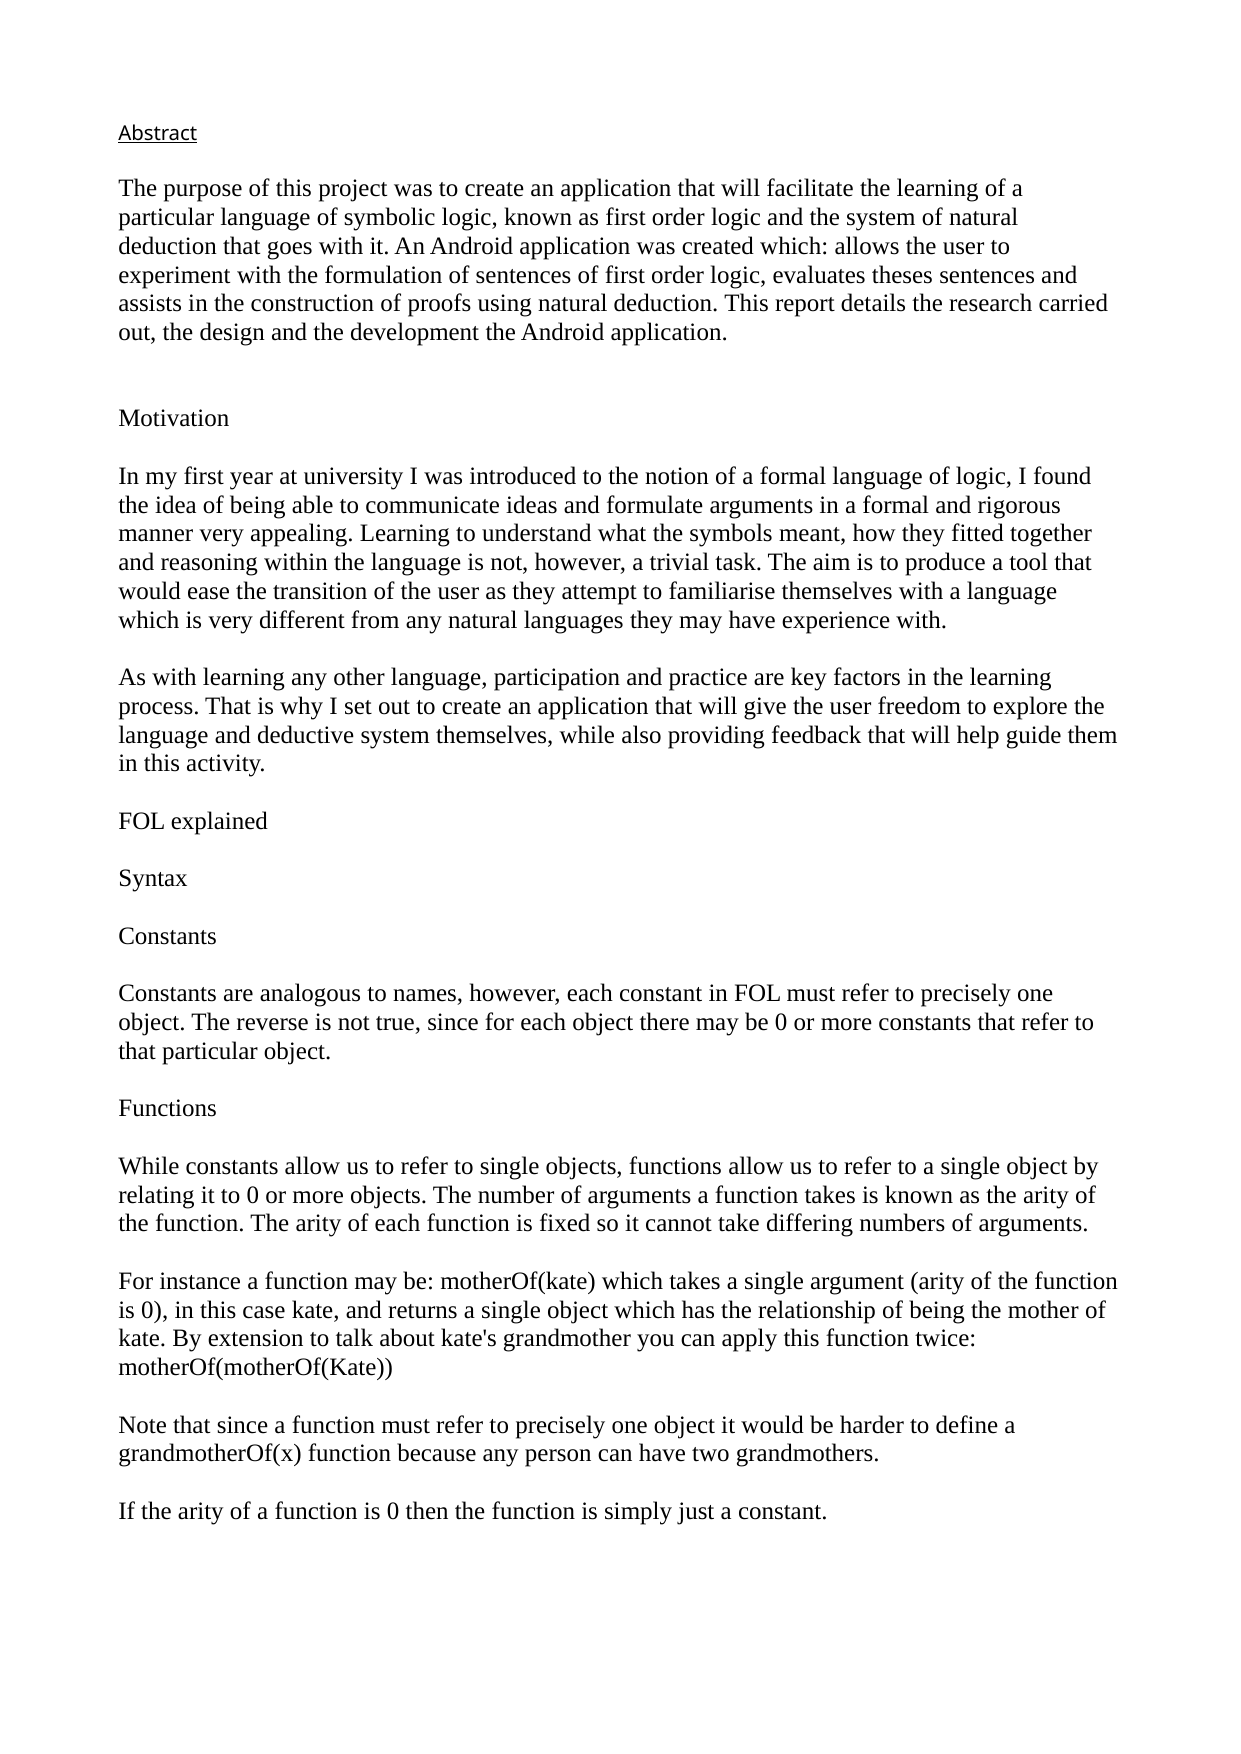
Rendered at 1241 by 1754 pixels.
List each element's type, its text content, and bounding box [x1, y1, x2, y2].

text Syntax [118, 863, 1122, 892]
text The purpose of this project was to create an application that will facilitate the learning of a particular language of symbolic logic, known as first order logic and the system of natural deduction that goes with it. An Android application was created which: allows the user to experiment with the formulation of sentences of first order logic, evaluates theses sentences and assists in the construction of proofs using natural deduction. This report details the research carried out, the design and the development the Android application. [118, 173, 1122, 346]
text Motivation [118, 403, 1122, 432]
text Functions [118, 1093, 1122, 1122]
text Note that since a function must refer to precisely one object it would be harder to define a grandmotherOf(x) function because any person can have two grandmothers. [118, 1410, 1122, 1467]
text As with learning any other language, participation and practice are key factors in the learning process. That is why I set out to create an application that will give the user freedom to explore the language and deductive system themselves, while also providing feedback that will help guide them in this activity. [118, 662, 1122, 777]
text While constants allow us to refer to single objects, functions allow us to refer to a single object by relating it to 0 or more objects. The number of arguments a function takes is known as the arity of the function. The arity of each function is fixed so it cannot take differing numbers of arguments. [118, 1151, 1122, 1237]
text If the arity of a function is 0 then the function is simply just a constant. [118, 1496, 1122, 1525]
text FOL explained [118, 806, 1122, 835]
text Constants are analogous to names, however, each constant in FOL must refer to precisely one object. The reverse is not true, since for each object there may be 0 or more constants that refer to that particular object. [118, 978, 1122, 1065]
text In my first year at university I was introduced to the notion of a formal language of logic, I found the idea of being able to communicate ideas and formulate arguments in a formal and rigorous manner very appealing. Learning to understand what the symbols meant, how they fitted together and reasoning within the language is not, however, a trivial task. The aim is to produce a tool that would ease the transition of the user as they attempt to familiarise themselves with a language which is very different from any natural languages they may have experience with. [118, 461, 1122, 633]
text Constants [118, 921, 1122, 950]
text Abstract [118, 118, 1122, 146]
text For instance a function may be: motherOf(kate) which takes a single argument (arity of the function is 0), in this case kate, and returns a single object which has the relationship of being the mother of kate. By extension to talk about kate's grandmother you can apply this function twice: motherOf(motherOf(Kate)) [118, 1266, 1122, 1381]
